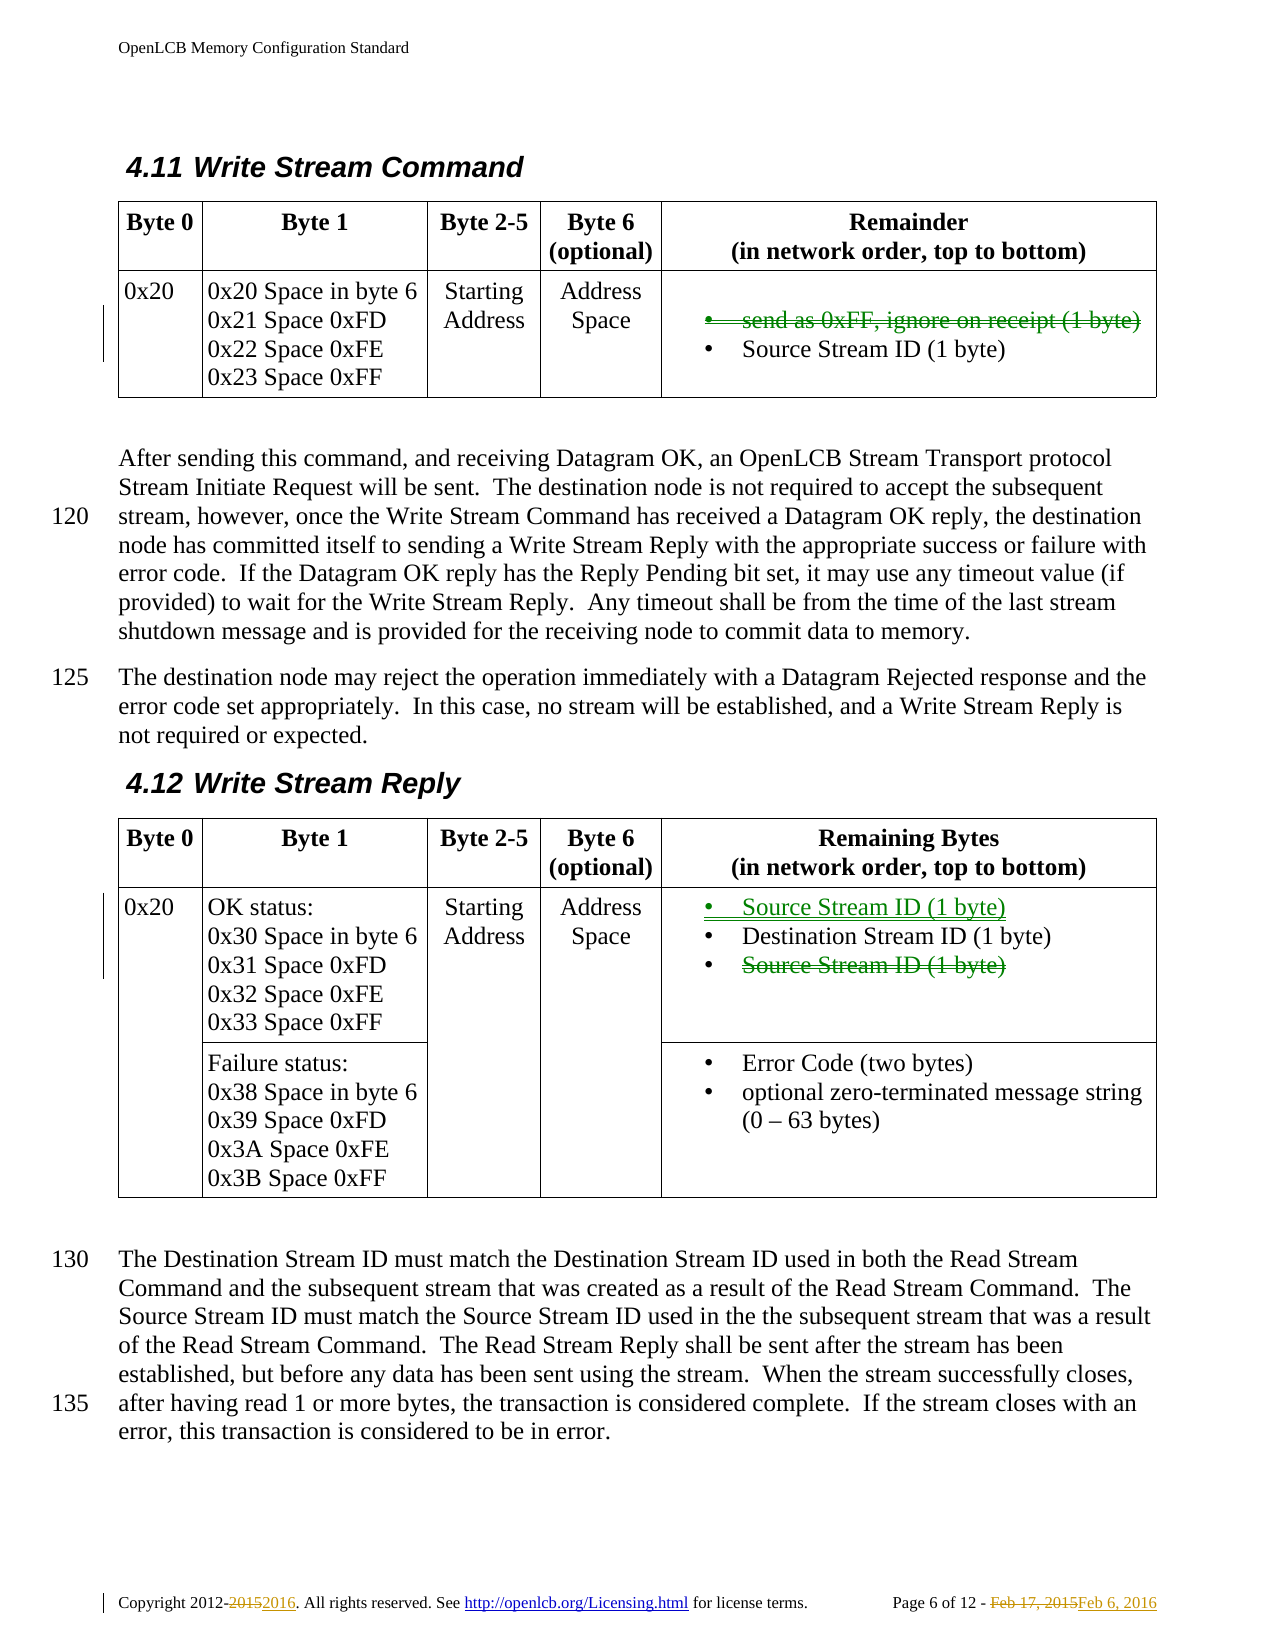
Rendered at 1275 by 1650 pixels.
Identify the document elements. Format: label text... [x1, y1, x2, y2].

text The destination node may reject the operation immediately with a Datagram Rejected response and the error code set appropriately. In this case, no stream will be established, and a Write Stream Reply is not required or expected. [118, 662, 1157, 749]
table_header Byte 0 [119, 202, 202, 270]
table_cell Address Space [541, 888, 661, 1197]
table_header Remaining Bytes (in network order, top to bottom) [662, 819, 1156, 887]
table_cell Starting Address [428, 271, 540, 397]
table_cell 0x20 [119, 888, 202, 1197]
table_header Byte 1 [203, 202, 427, 270]
table_cell Starting Address [428, 888, 540, 1197]
table_header Byte 2-5 [428, 202, 540, 270]
table_header Byte 6 (optional) [541, 819, 661, 887]
text The Destination Stream ID must match the Destination Stream ID used in both the Read Stream Command and the subsequent stream that was created as a result of the Read Stream Command. The Source Stream ID must match the Source Stream ID used in the the subsequent stream that was a result of the Read Stream Command. The Read Stream Reply shall be sent after the stream has been established, but before any data has been sent using the stream. When the stream successfully closes, after having read 1 or more bytes, the transaction is considered complete. If the stream closes with an error, this transaction is considered to be in error. [118, 1244, 1157, 1445]
subtitle Write Stream Reply [118, 766, 1157, 800]
table_cell Failure status: 0x38 Space in byte 6 0x39 Space 0xFD 0x3A Space 0xFE 0x3B Space 0xFF [203, 1043, 427, 1197]
table_cell 0x20 [119, 271, 202, 397]
table_cell Address Space [541, 271, 661, 397]
table_header Byte 0 [119, 819, 202, 887]
subtitle Write Stream Command [118, 150, 1157, 183]
table_cell OK status: 0x30 Space in byte 6 0x31 Space 0xFD 0x32 Space 0xFE 0x33 Space 0xFF [203, 888, 427, 1042]
table_cell Source Stream ID (1 byte) [662, 271, 1156, 397]
table_header Byte 1 [203, 819, 427, 887]
table_cell Error Code (two bytes) optional zero-terminated message string (0 – 63 bytes) [662, 1043, 1156, 1197]
table_header Byte 2-5 [428, 819, 540, 887]
table_header Remainder (in network order, top to bottom) [662, 202, 1156, 270]
table_cell Source Stream ID (1 byte) Destination Stream ID (1 byte) [662, 888, 1156, 1042]
text After sending this command, and receiving Datagram OK, an OpenLCB Stream Transport protocol Stream Initiate Request will be sent. The destination node is not required to accept the subsequent stream, however, once the Write Stream Command has received a Datagram OK reply, the destination node has committed itself to sending a Write Stream Reply with the appropriate success or failure with error code. If the Datagram OK reply has the Reply Pending bit set, it may use any timeout value (if provided) to wait for the Write Stream Reply. Any timeout shall be from the time of the last stream shutdown message and is provided for the receiving node to commit data to memory. [118, 443, 1157, 645]
table_cell 0x20 Space in byte 6 0x21 Space 0xFD 0x22 Space 0xFE 0x23 Space 0xFF [203, 271, 427, 397]
table_header Byte 6 (optional) [541, 202, 661, 270]
